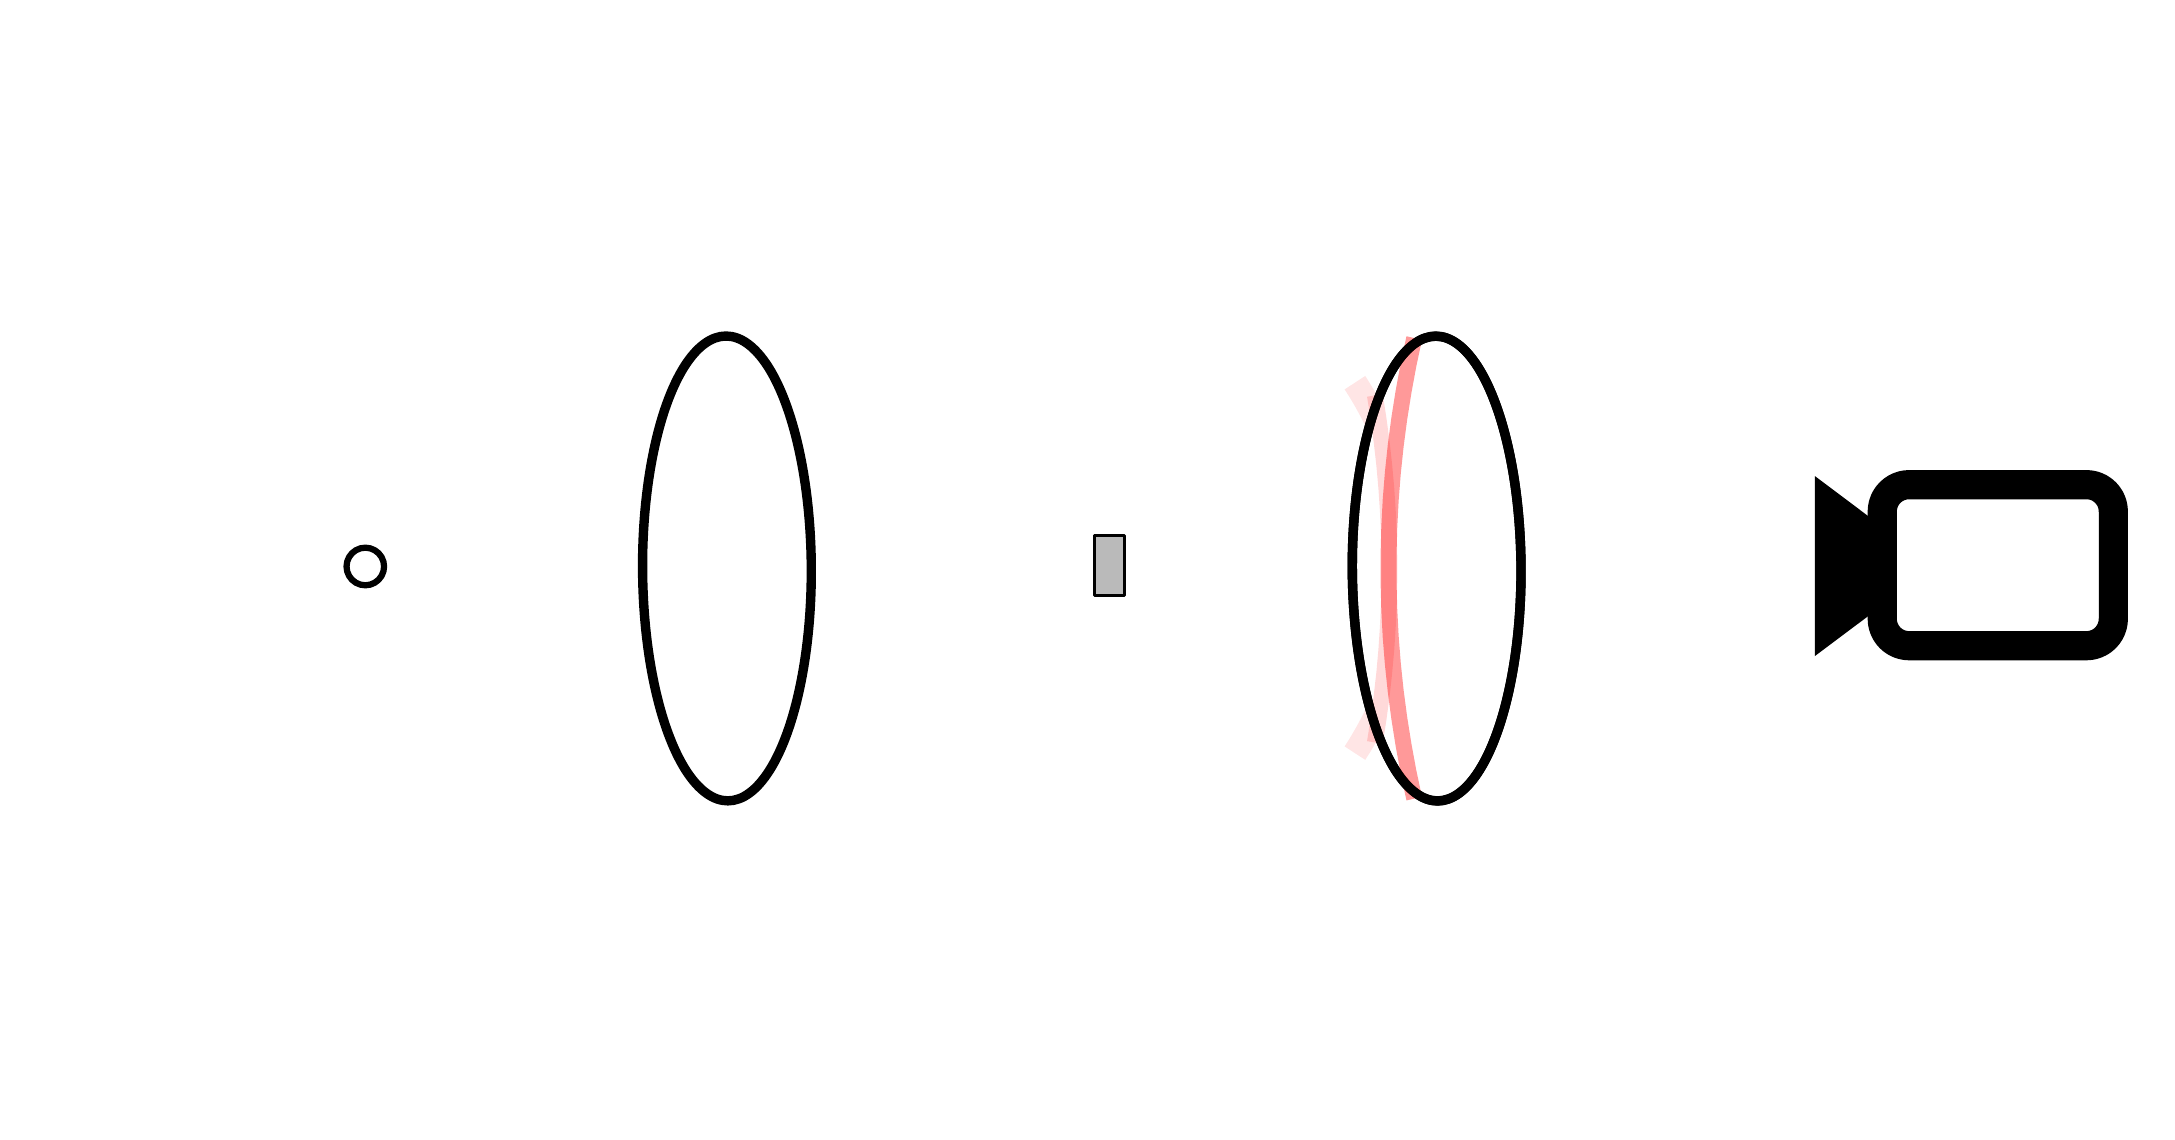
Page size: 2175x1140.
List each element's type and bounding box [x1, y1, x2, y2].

text_box [1814, 476, 1875, 657]
text_box [642, 0, 1747, 1140]
text_box [1882, 484, 2114, 646]
